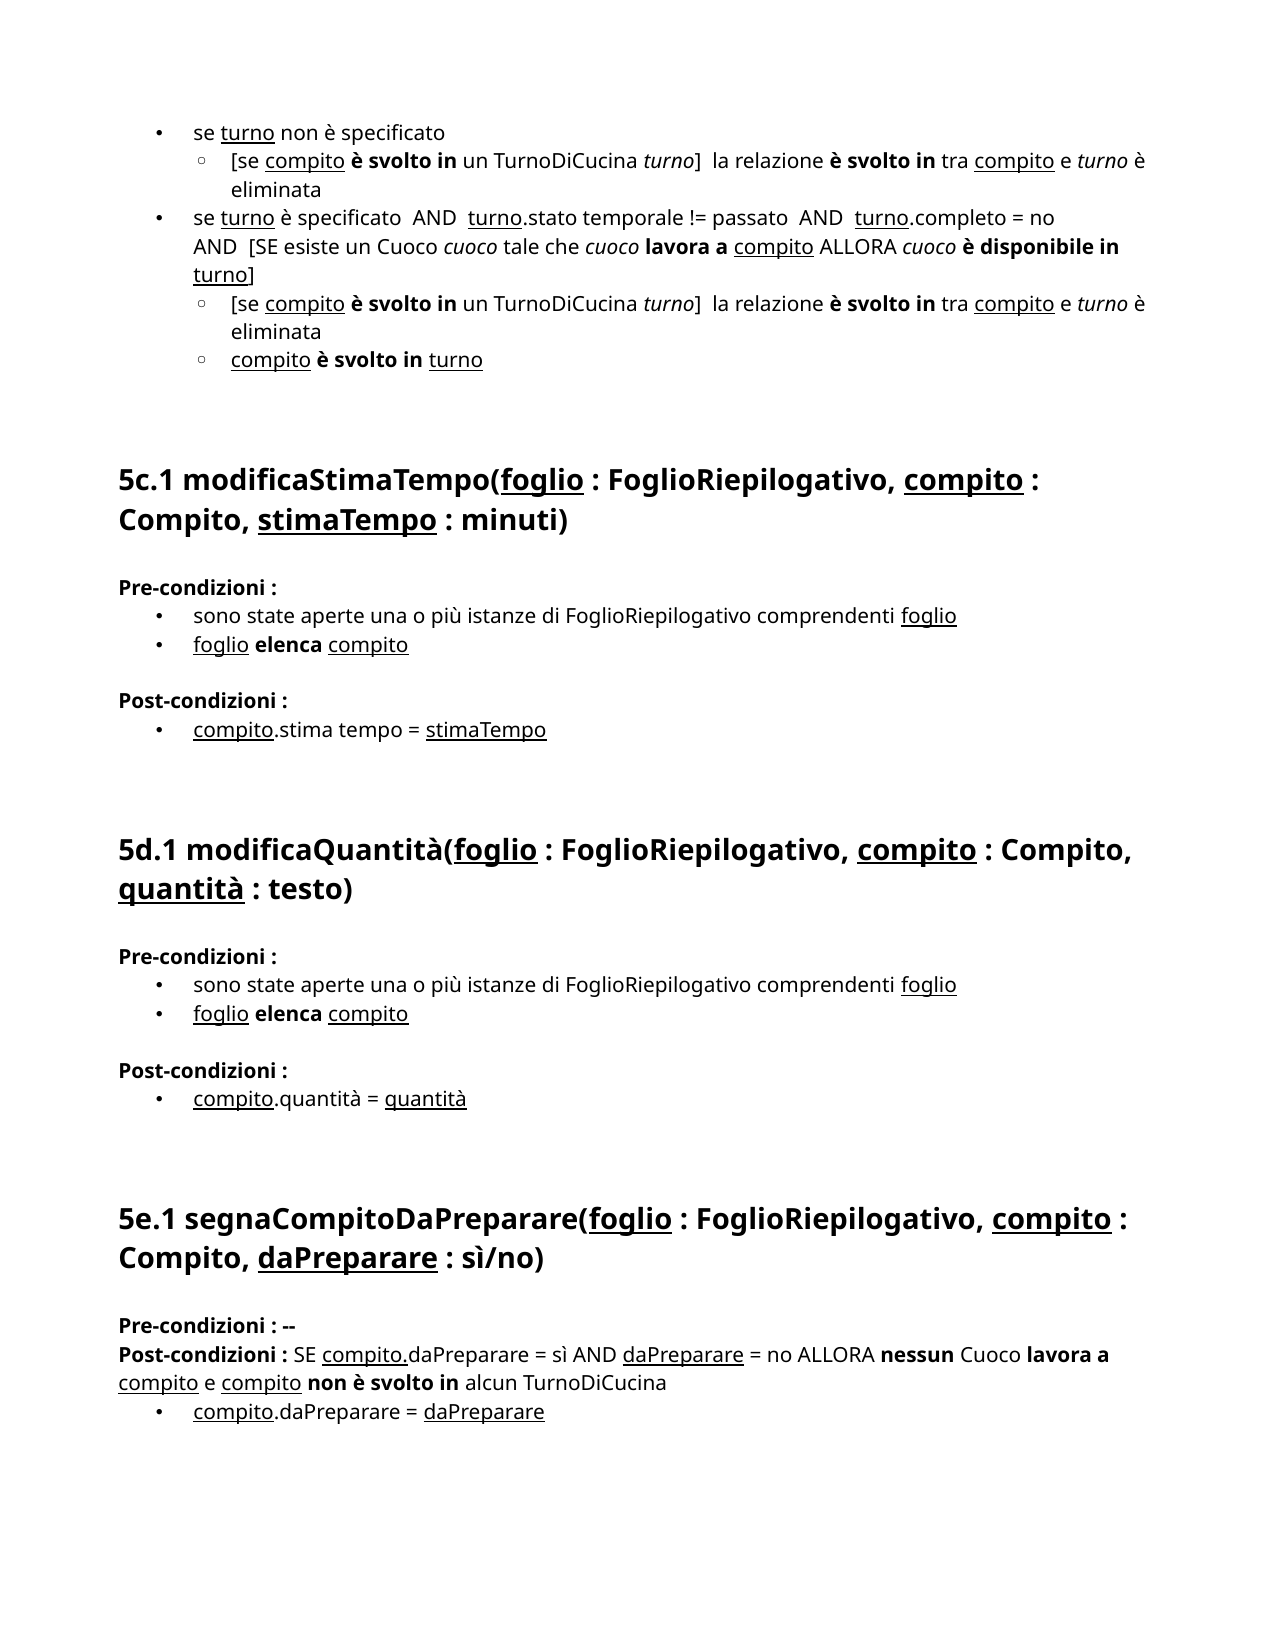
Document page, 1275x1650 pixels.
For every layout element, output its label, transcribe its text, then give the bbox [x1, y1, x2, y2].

text 5c.1 modificaStimaTempo(foglio : FoglioRiepilogativo, compito : Compito, stimaTempo : minuti) [118, 459, 1157, 539]
text Post-condizioni : [118, 1056, 1157, 1084]
list [se compito è svolto in un TurnoDiCucina turno] la relazione è svolto in tra compito e turno è eliminata [193, 147, 1157, 203]
list se turno non è specificato [156, 118, 1157, 147]
list compito.daPreparare = daPreparare [156, 1397, 1157, 1425]
text Post-condizioni : [118, 687, 1157, 715]
text Pre-condizioni : -- [118, 1312, 1157, 1340]
list se turno è specificato AND turno.stato temporale != passato AND turno.completo = no AND [SE esiste un Cuoco cuoco tale che cuoco lavora a compito ALLORA cuoco è disponibile in turno] [156, 203, 1157, 289]
list compito.stima tempo = stimaTempo [156, 715, 1157, 743]
list compito.quantità = quantità [156, 1084, 1157, 1113]
list sono state aperte una o più istanze di FoglioRiepilogativo comprendenti foglio [156, 971, 1157, 999]
list compito è svolto in turno [193, 346, 1157, 374]
list sono state aperte una o più istanze di FoglioRiepilogativo comprendenti foglio [156, 601, 1157, 630]
text 5d.1 modificaQuantità(foglio : FoglioRiepilogativo, compito : Compito, quantità : testo) [118, 829, 1157, 908]
text Pre-condizioni : [118, 942, 1157, 971]
text 5e.1 segnaCompitoDaPreparare(foglio : FoglioRiepilogativo, compito : Compito, daPreparare : sì/no) [118, 1198, 1157, 1277]
list [se compito è svolto in un TurnoDiCucina turno] la relazione è svolto in tra compito e turno è eliminata [193, 289, 1157, 346]
text Post-condizioni : SE compito.daPreparare = sì AND daPreparare = no ALLORA nessun Cuoco lavora a compito e compito non è svolto in alcun TurnoDiCucina [118, 1340, 1157, 1397]
list foglio elenca compito [156, 630, 1157, 658]
list foglio elenca compito [156, 999, 1157, 1027]
text Pre-condizioni : [118, 573, 1157, 601]
